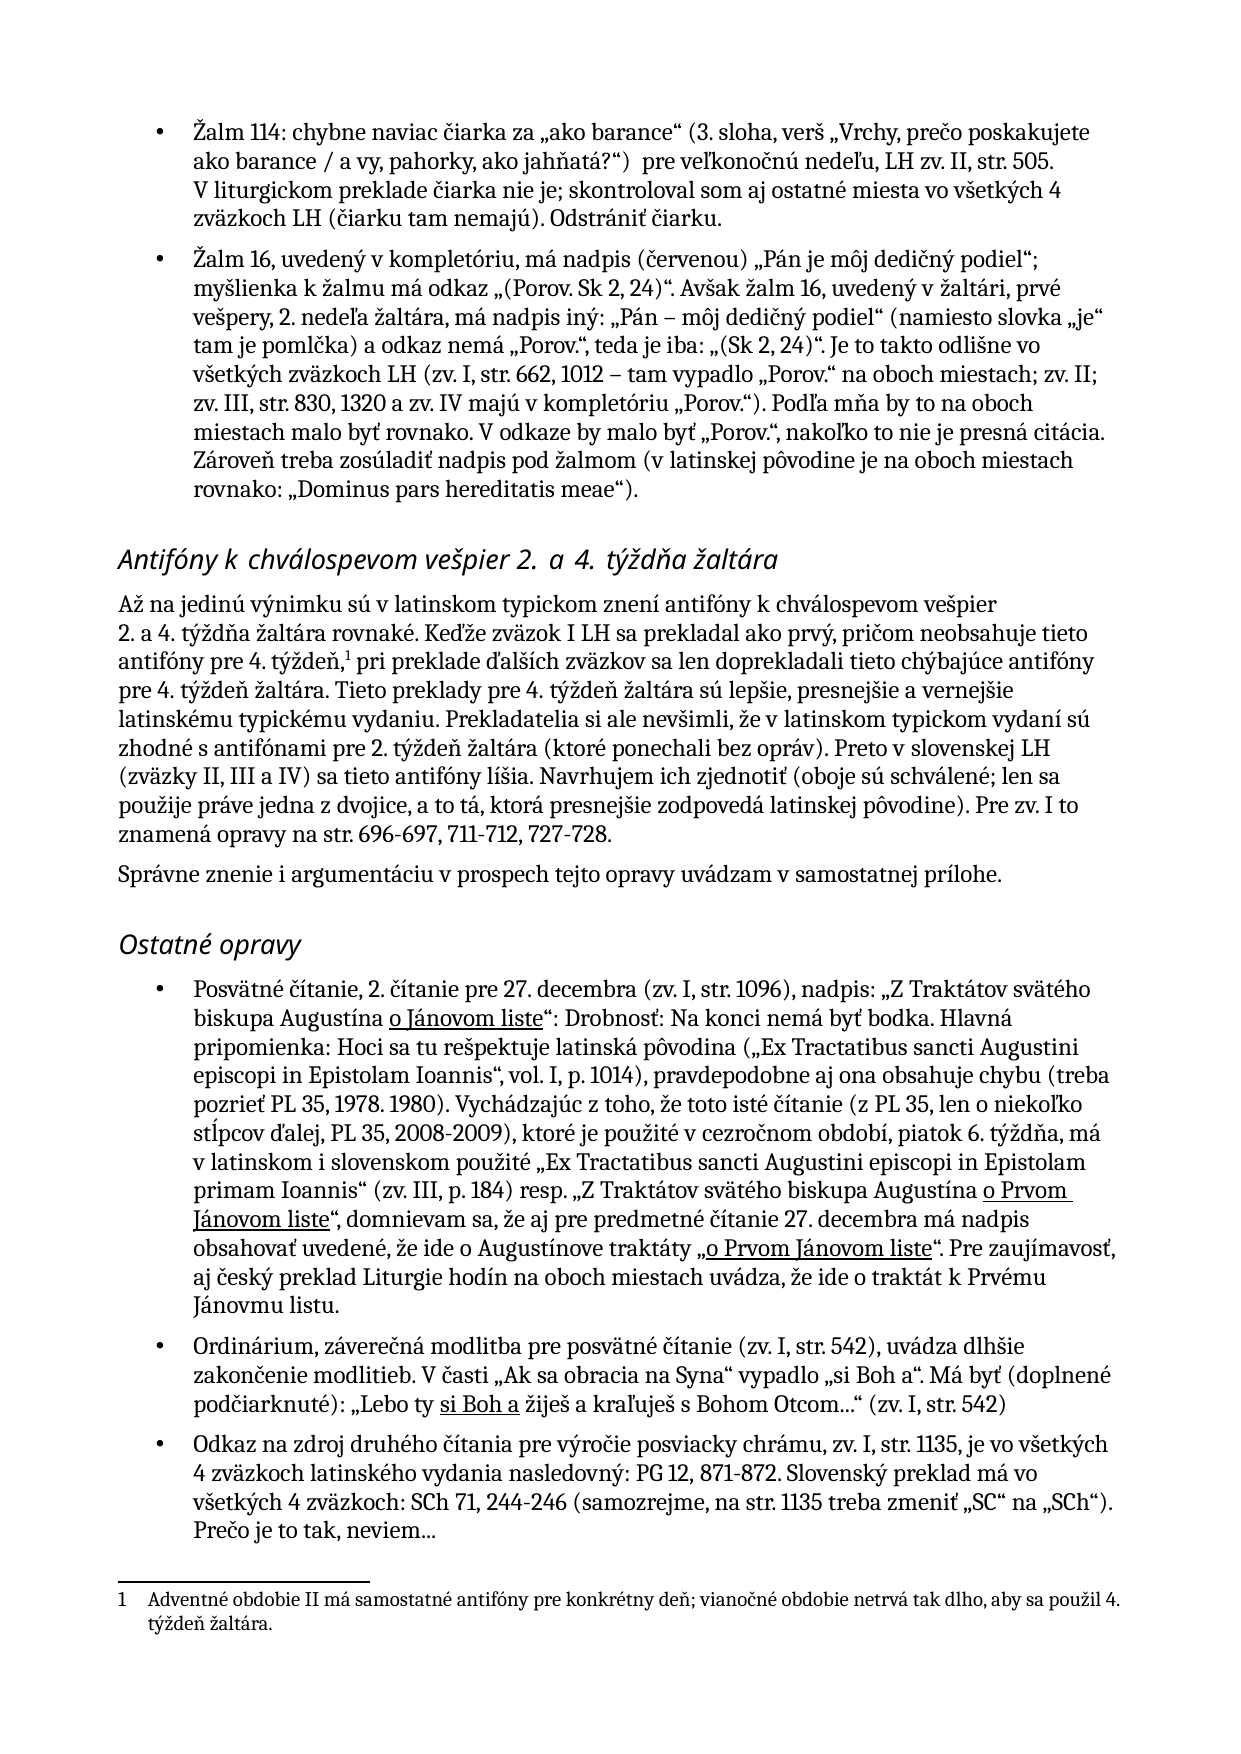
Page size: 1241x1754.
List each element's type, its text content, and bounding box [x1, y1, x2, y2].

list Posvätné čítanie, 2. čítanie pre 27. decembra (zv. I, str. 1096), nadpis: „Z Traktátov svätého biskupa Augustína o Jánovom liste“: Drobnosť: Na konci nemá byť bodka. Hlavná pripomienka: Hoci sa tu rešpektuje latinská pôvodina („Ex Tractatibus sancti Augustini episcopi in Epistolam Ioannis“, vol. I, p. 1014), pravdepodobne aj ona obsahuje chybu (treba pozrieť PL 35, 1978. 1980). Vychádzajúc z toho, že toto isté čítanie (z PL 35, len o niekoľko stĺpcov ďalej, PL 35, 2008-2009), ktoré je použité v cezročnom období, piatok 6. týždňa, má v latinskom i slovenskom použité „Ex Tractatibus sancti Augustini episcopi in Epistolam primam Ioannis“ (zv. III, p. 184) resp. „Z Traktátov svätého biskupa Augustína o Prvom Jánovom liste“, domnievam sa, že aj pre predmetné čítanie 27. decembra má nadpis obsahovať uvedené, že ide o Augustínove traktáty „o Prvom Jánovom liste“. Pre zaujímavosť, aj český preklad Liturgie hodín na oboch miestach uvádza, že ide o traktát k Prvému Jánovmu listu. [156, 975, 1122, 1320]
list Žalm 16, uvedený v kompletóriu, má nadpis (červenou) „Pán je môj dedičný podiel“; myšlienka k žalmu má odkaz „(Porov. Sk 2, 24)“. Avšak žalm 16, uvedený v žaltári, prvé vešpery, 2. nedeľa žaltára, má nadpis iný: „Pán – môj dedičný podiel“ (namiesto slovka „je“ tam je pomlčka) a odkaz nemá „Porov.“, teda je iba: „(Sk 2, 24)“. Je to takto odlišne vo všetkých zväzkoch LH (zv. I, str. 662, 1012 – tam vypadlo „Porov.“ na oboch miestach; zv. II; zv. III, str. 830, 1320 a zv. IV majú v kompletóriu „Porov.“). Podľa mňa by to na oboch miestach malo byť rovnako. V odkaze by malo byť „Porov.“, nakoľko to nie je presná citácia. Zároveň treba zosúladiť nadpis pod žalmom (v latinskej pôvodine je na oboch miestach rovnako: „Dominus pars hereditatis meae“). [156, 245, 1122, 504]
list Odkaz na zdroj druhého čítania pre výročie posviacky chrámu, zv. I, str. 1135, je vo všetkých 4 zväzkoch latinského vydania nasledovný: PG 12, 871-872. Slovenský preklad má vo všetkých 4 zväzkoch: SCh 71, 244-246 (samozrejme, na str. 1135 treba zmeniť „SC“ na „SCh“). Prečo je to tak, neviem... [156, 1430, 1122, 1545]
list Ordinárium, záverečná modlitba pre posvätné čítanie (zv. I, str. 542), uvádza dlhšie zakončenie modlitieb. V časti „Ak sa obracia na Syna“ vypadlo „si Boh a“. Má byť (doplnené podčiarknuté): „Lebo ty si Boh a žiješ a kraľuješ s Bohom Otcom...“ (zv. I, str. 542) [156, 1332, 1122, 1418]
text Adventné obdobie II má samostatné antifóny pre konkrétny deň; vianočné obdobie netrvá tak dlho, aby sa použil 4. týždeň žaltára. [118, 1588, 1122, 1636]
text Až na jedinú výnimku sú v latinskom typickom znení antifóny k chválospevom vešpier 2. a 4. týždňa žaltára rovnaké. Keďže zväzok I LH sa prekladal ako prvý, pričom neobsahuje tieto antifóny pre 4. týždeň, pri preklade ďalších zväzkov sa len doprekladali tieto chýbajúce antifóny pre 4. týždeň žaltára. Tieto preklady pre 4. týždeň žaltára sú lepšie, presnejšie a vernejšie latinskému typickému vydaniu. Prekladatelia si ale nevšimli, že v latinskom typickom vydaní sú zhodné s antifónami pre 2. týždeň žaltára (ktoré ponechali bez opráv). Preto v slovenskej LH (zväzky II, III a IV) sa tieto antifóny líšia. Navrhujem ich zjednotiť (oboje sú schválené; len sa použije práve jedna z dvojice, a to tá, ktorá presnejšie zodpovedá latinskej pôvodine). Pre zv. I to znamená opravy na str. 696-697, 711-712, 727-728. [118, 590, 1122, 848]
subtitle Ostatné opravy [118, 926, 1122, 963]
subtitle Antifóny k chválospevom vešpier 2. a 4. týždňa žaltára [118, 540, 1122, 577]
list Žalm 114: chybne naviac čiarka za „ako barance“ (3. sloha, verš „Vrchy, prečo poskakujete ako barance / a vy, pahorky, ako jahňatá?“) pre veľkonočnú nedeľu, LH zv. II, str. 505. V liturgickom preklade čiarka nie je; skontroloval som aj ostatné miesta vo všetkých 4 zväzkoch LH (čiarku tam nemajú). Odstrániť čiarku. [156, 118, 1122, 233]
text Správne znenie i argumentáciu v prospech tejto opravy uvádzam v samostatnej prílohe. [118, 860, 1122, 889]
